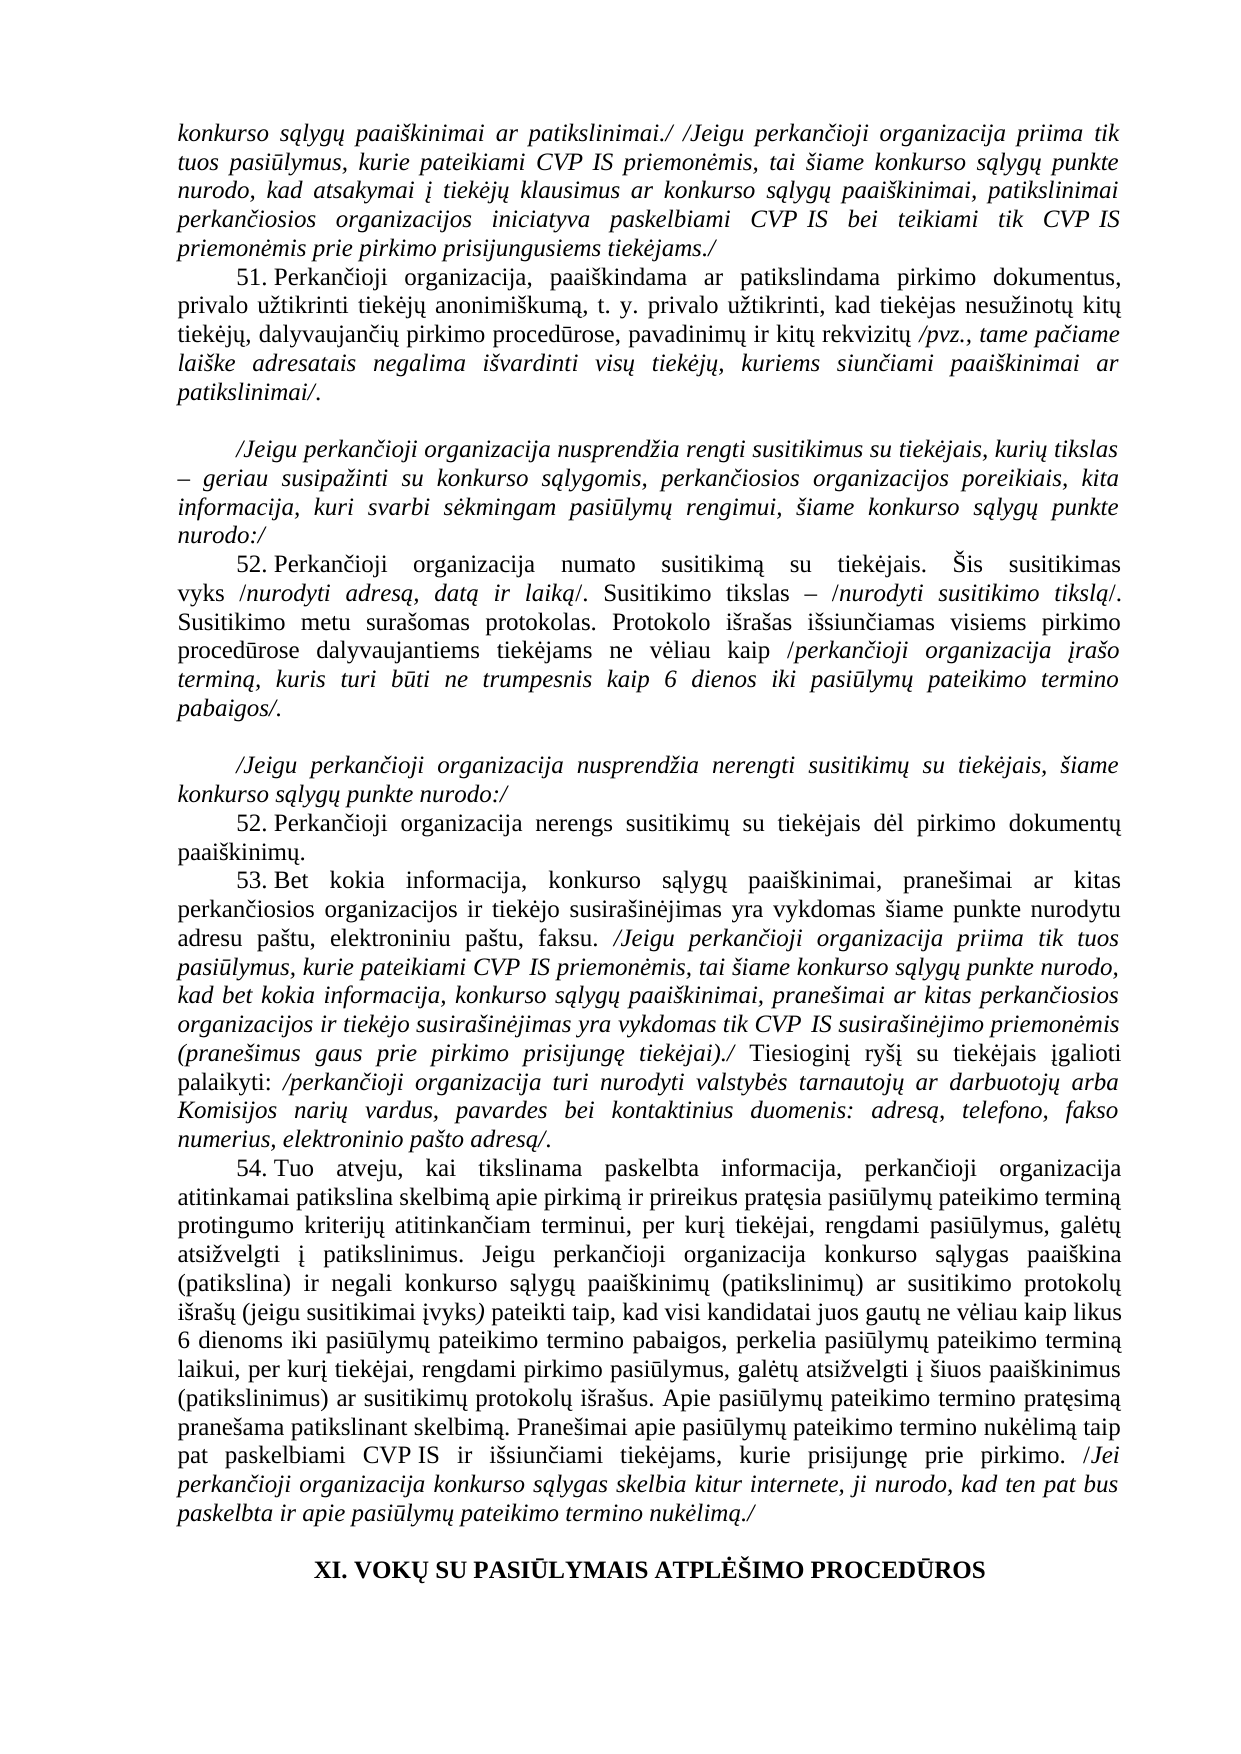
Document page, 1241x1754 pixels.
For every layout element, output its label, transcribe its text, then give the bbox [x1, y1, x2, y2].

text 51. Perkančioji organizacija, paaiškindama ar patikslindama pirkimo dokumentus, privalo užtikrinti tiekėjų anonimiškumą, t. y. privalo užtikrinti, kad tiekėjas nesužinotų kitų tiekėjų, dalyvaujančių pirkimo procedūrose, pavadinimų ir kitų rekvizitų /pvz., tame pačiame laiške adresatais negalima išvardinti visų tiekėjų, kuriems siunčiami paaiškinimai ar patikslinimai/. [177, 262, 1122, 406]
text /Jeigu perkančioji organizacija nusprendžia nerengti susitikimų su tiekėjais, šiame konkurso sąlygų punkte nurodo:/ [177, 751, 1122, 808]
text 52. Perkančioji organizacija nerengs susitikimų su tiekėjais dėl pirkimo dokumentų paaiškinimų. [177, 808, 1122, 866]
text 53. Bet kokia informacija, konkurso sąlygų paaiškinimai, pranešimai ar kitas perkančiosios organizacijos ir tiekėjo susirašinėjimas yra vykdomas šiame punkte nurodytu adresu paštu, elektroniniu paštu, faksu. /Jeigu perkančioji organizacija priima tik tuos pasiūlymus, kurie pateikiami CVP IS priemonėmis, tai šiame konkurso sąlygų punkte nurodo, kad bet kokia informacija, konkurso sąlygų paaiškinimai, pranešimai ar kitas perkančiosios organizacijos ir tiekėjo susirašinėjimas yra vykdomas tik CVP IS susirašinėjimo priemonėmis (pranešimus gaus prie pirkimo prisijungę tiekėjai)./ Tiesioginį ryšį su tiekėjais įgalioti palaikyti: /perkančioji organizacija turi nurodyti valstybės tarnautojų ar darbuotojų arba Komisijos narių vardus, pavardes bei kontaktinius duomenis: adresą, telefono, fakso numerius, elektroninio pašto adresą/. [177, 866, 1122, 1153]
text konkurso sąlygų paaiškinimai ar patikslinimai./ /Jeigu perkančioji organizacija priima tik tuos pasiūlymus, kurie pateikiami CVP IS priemonėmis, tai šiame konkurso sąlygų punkte nurodo, kad atsakymai į tiekėjų klausimus ar konkurso sąlygų paaiškinimai, patikslinimai perkančiosios organizacijos iniciatyva paskelbiami CVP IS bei teikiami tik CVP IS priemonėmis prie pirkimo prisijungusiems tiekėjams./ [177, 118, 1122, 262]
text /Jeigu perkančioji organizacija nusprendžia rengti susitikimus su tiekėjais, kurių tikslas – geriau susipažinti su konkurso sąlygomis, perkančiosios organizacijos poreikiais, kita informacija, kuri svarbi sėkmingam pasiūlymų rengimui, šiame konkurso sąlygų punkte nurodo:/ [177, 434, 1122, 549]
text 52. Perkančioji organizacija numato susitikimą su tiekėjais. Šis susitikimas vyks /nurodyti adresą, datą ir laiką/. Susitikimo tikslas – /nurodyti susitikimo tikslą/. Susitikimo metu surašomas protokolas. Protokolo išrašas išsiunčiamas visiems pirkimo procedūrose dalyvaujantiems tiekėjams ne vėliau kaip /perkančioji organizacija įrašo terminą, kuris turi būti ne trumpesnis kaip 6 dienos iki pasiūlymų pateikimo termino pabaigos/. [177, 549, 1122, 722]
text 54. Tuo atveju, kai tikslinama paskelbta informacija, perkančioji organizacija atitinkamai patikslina skelbimą apie pirkimą ir prireikus pratęsia pasiūlymų pateikimo terminą protingumo kriterijų atitinkančiam terminui, per kurį tiekėjai, rengdami pasiūlymus, galėtų atsižvelgti į patikslinimus. Jeigu perkančioji organizacija konkurso sąlygas paaiškina (patikslina) ir negali konkurso sąlygų paaiškinimų (patikslinimų) ar susitikimo protokolų išrašų (jeigu susitikimai įvyks) pateikti taip, kad visi kandidatai juos gautų ne vėliau kaip likus 6 dienoms iki pasiūlymų pateikimo termino pabaigos, perkelia pasiūlymų pateikimo terminą laikui, per kurį tiekėjai, rengdami pirkimo pasiūlymus, galėtų atsižvelgti į šiuos paaiškinimus (patikslinimus) ar susitikimų protokolų išrašus. Apie pasiūlymų pateikimo termino pratęsimą pranešama patikslinant skelbimą. Pranešimai apie pasiūlymų pateikimo termino nukėlimą taip pat paskelbiami CVP IS ir išsiunčiami tiekėjams, kurie prisijungę prie pirkimo. /Jei perkančioji organizacija konkurso sąlygas skelbia kitur internete, ji nurodo, kad ten pat bus paskelbta ir apie pasiūlymų pateikimo termino nukėlimą./ [177, 1153, 1122, 1527]
text XI. VOKŲ SU PASIŪLYMAIS ATPLĖŠIMO PROCEDŪROS [177, 1556, 1122, 1584]
